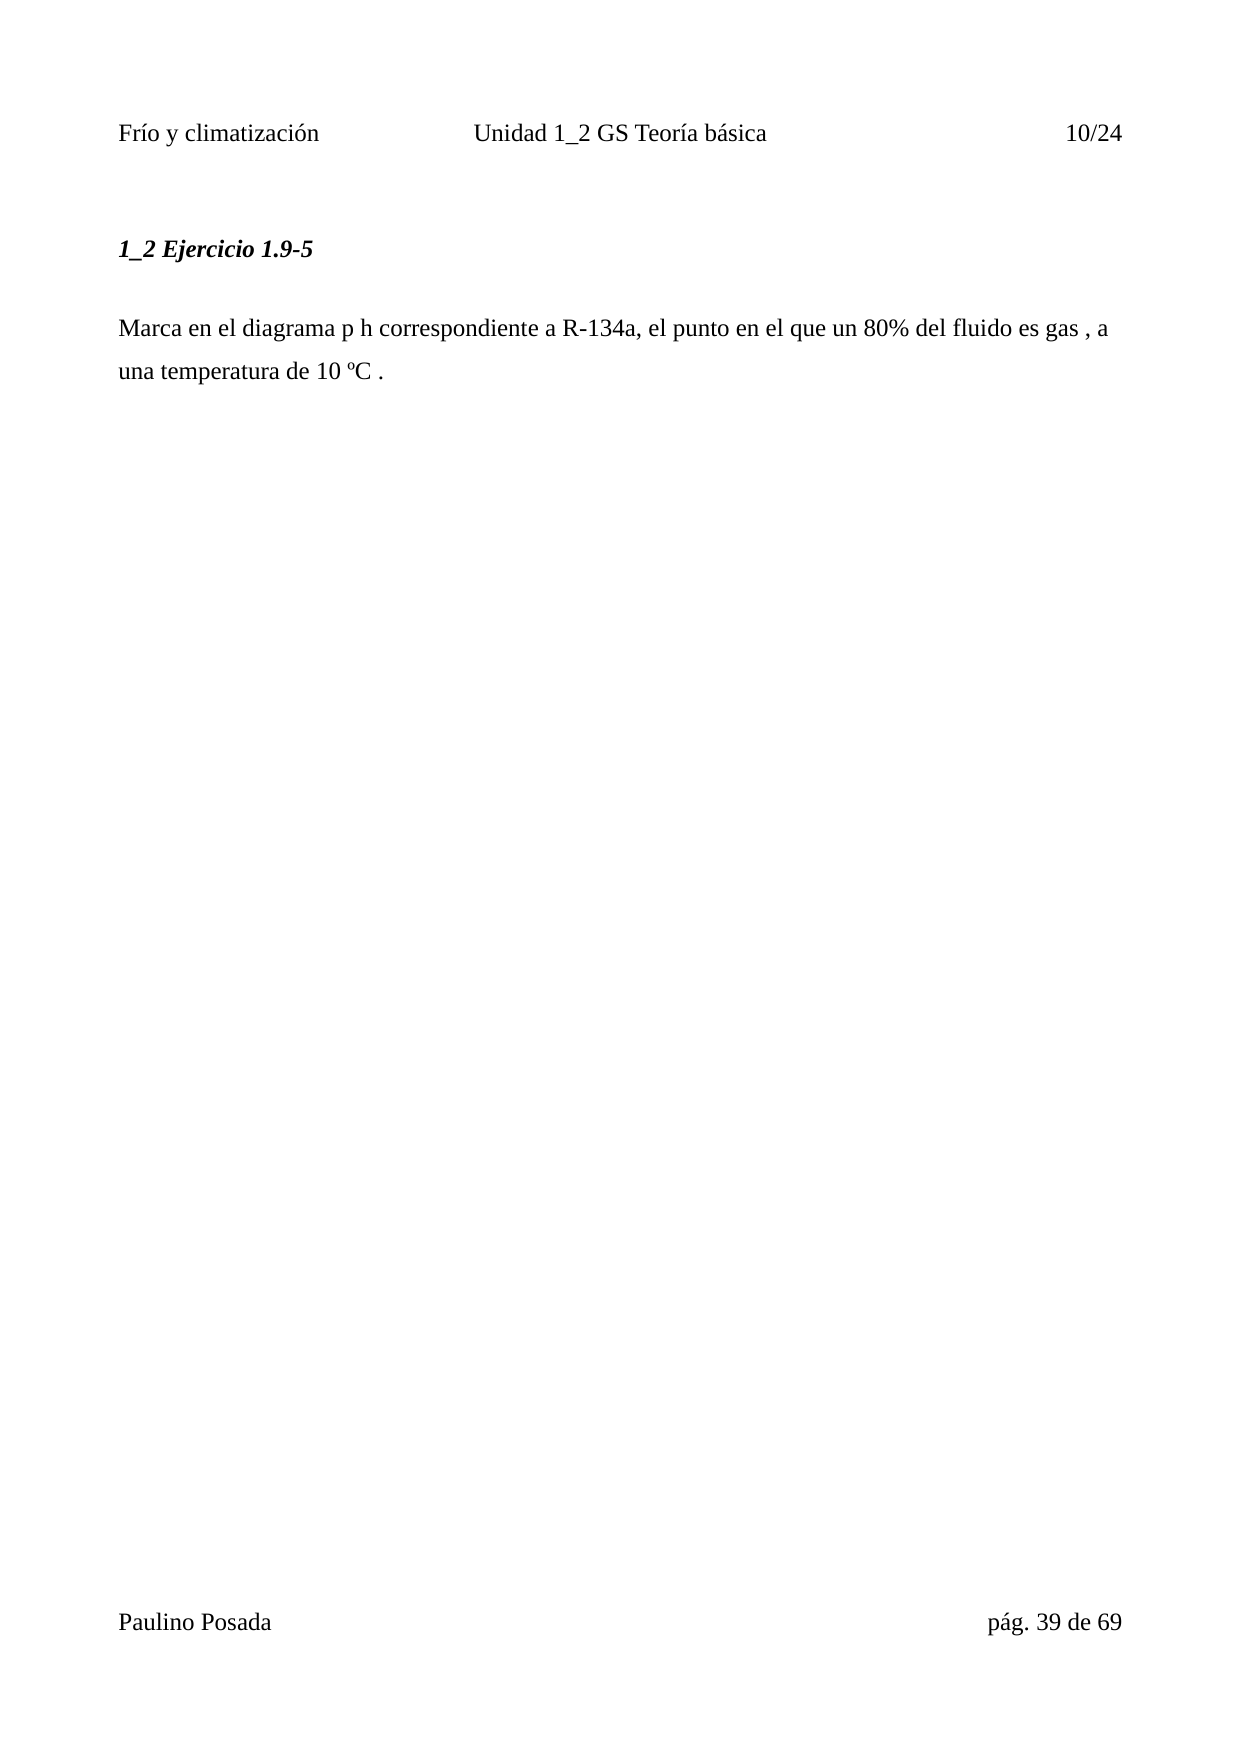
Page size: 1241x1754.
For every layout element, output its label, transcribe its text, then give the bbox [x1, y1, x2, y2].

text 1_2 Ejercicio 1.9-5 [118, 234, 1122, 263]
text Marca en el diagrama p h correspondiente a R-134a, el punto en el que un 80% del fluido es gas , a una temperatura de 10 ºC . [118, 313, 1122, 384]
